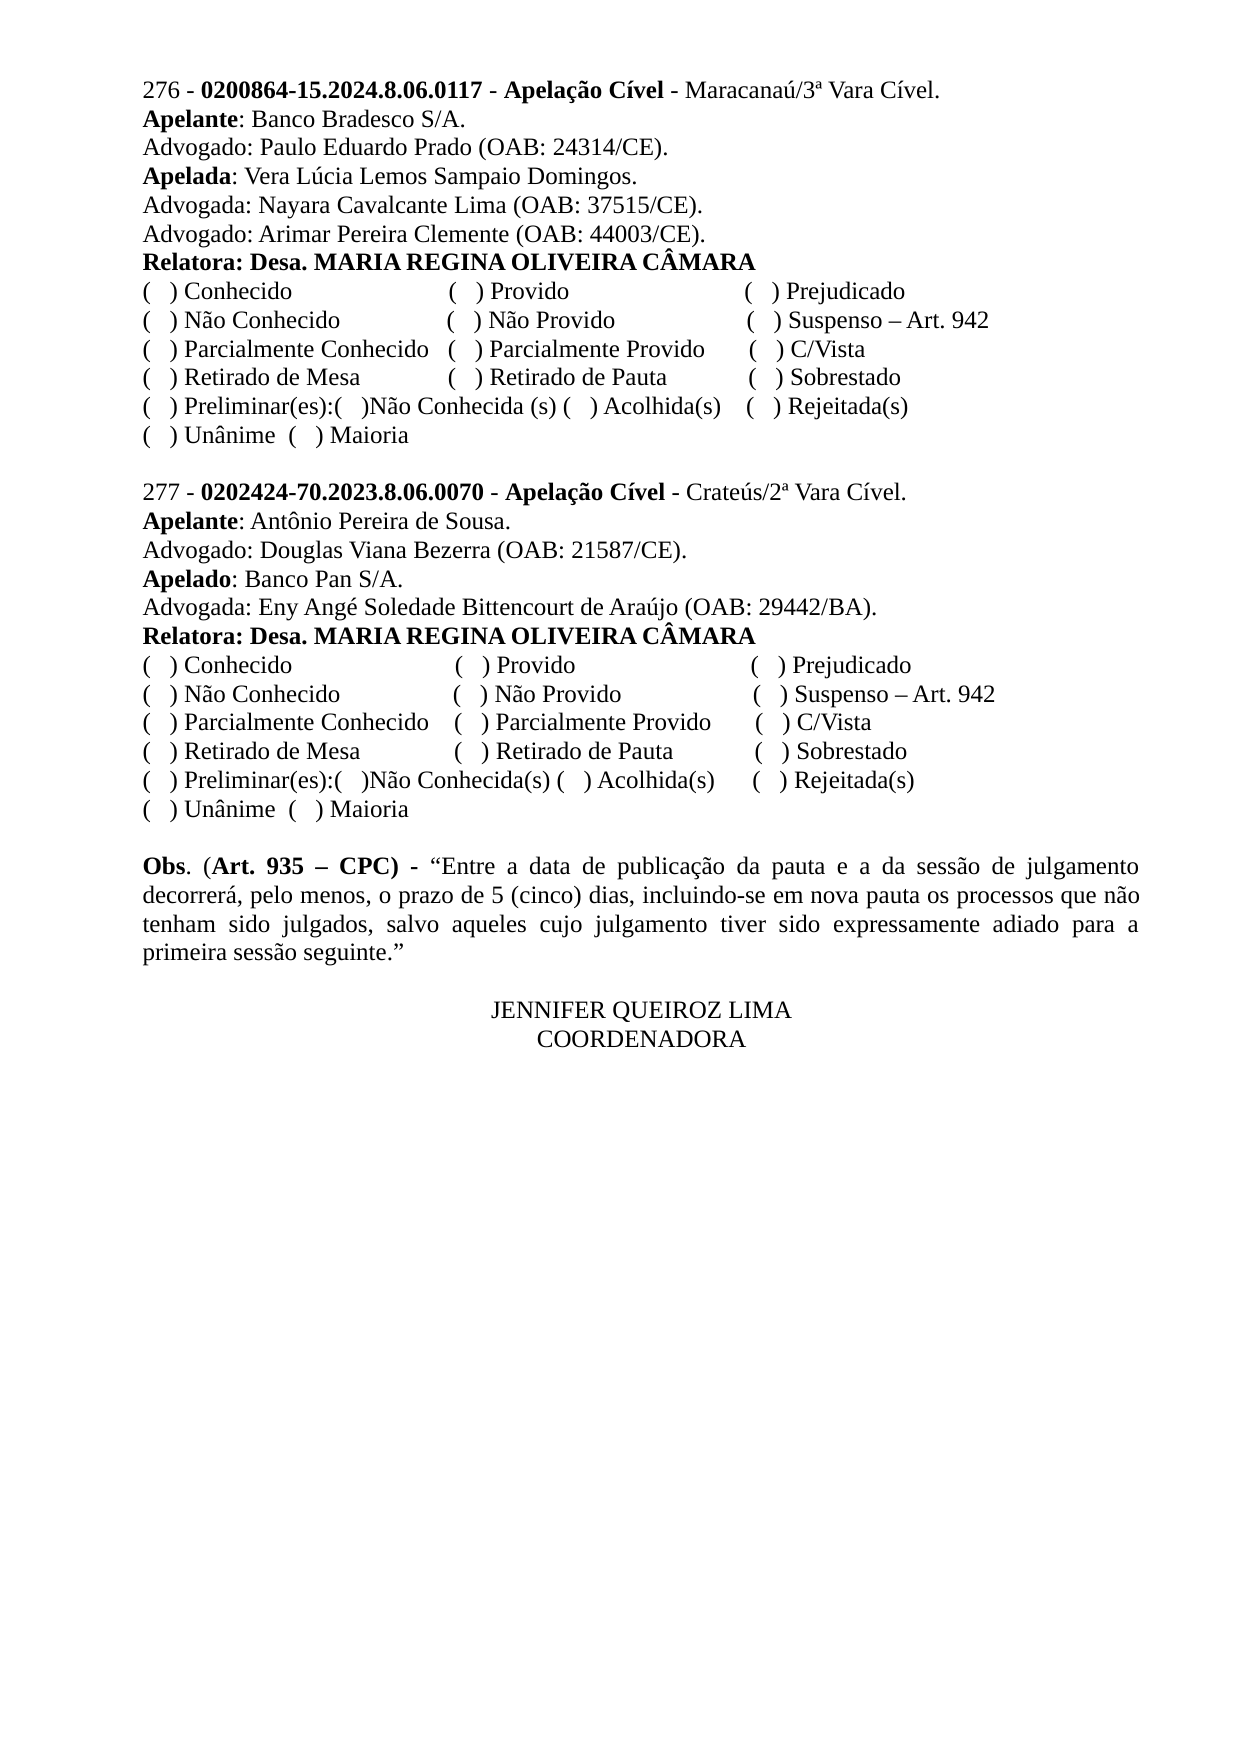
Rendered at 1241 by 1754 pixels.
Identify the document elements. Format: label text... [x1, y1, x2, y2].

text ( ) Unânime ( ) Maioria [142, 420, 1158, 449]
text Advogada: Eny Angé Soledade Bittencourt de Araújo (OAB: 29442/BA). [142, 592, 1141, 621]
text Apelante: Antônio Pereira de Sousa. [142, 506, 1141, 535]
text ( ) Retirado de Mesa ( ) Retirado de Pauta ( ) Sobrestado [142, 736, 1158, 765]
text ( ) Preliminar(es):( )Não Conhecida (s) ( ) Acolhida(s) ( ) Rejeitada(s) [142, 391, 1158, 420]
text Advogado: Arimar Pereira Clemente (OAB: 44003/CE). [142, 219, 1141, 247]
text Obs. (Art. 935 – CPC) - “Entre a data de publicação da pauta e a da sessão de julgamento decorrerá, pelo menos, o prazo de 5 (cinco) dias, incluindo-se em nova pauta os processos que não tenham sido julgados, salvo aqueles cujo julgamento tiver sido expressamente adiado para a primeira sessão seguinte.” [142, 851, 1141, 966]
text ( ) Conhecido ( ) Provido ( ) Prejudicado [142, 276, 1141, 305]
text ( ) Unânime ( ) Maioria [142, 794, 1158, 822]
text 277 - 0202424-70.2023.8.06.0070 - Apelação Cível - Crateús/2ª Vara Cível. [142, 477, 1141, 506]
text Relatora: Desa. MARIA REGINA OLIVEIRA CÂMARA [142, 621, 1141, 650]
text ( ) Preliminar(es):( )Não Conhecida(s) ( ) Acolhida(s) ( ) Rejeitada(s) [142, 765, 1158, 794]
text ( ) Conhecido ( ) Provido ( ) Prejudicado [142, 650, 1141, 679]
text ( ) Parcialmente Conhecido ( ) Parcialmente Provido ( ) C/Vista [142, 707, 1158, 736]
text Apelante: Banco Bradesco S/A. [142, 104, 1141, 132]
text ( ) Retirado de Mesa ( ) Retirado de Pauta ( ) Sobrestado [142, 362, 1158, 391]
text Relatora: Desa. MARIA REGINA OLIVEIRA CÂMARA [142, 247, 1141, 276]
text ( ) Parcialmente Conhecido ( ) Parcialmente Provido ( ) C/Vista [142, 334, 1158, 362]
text Advogado: Douglas Viana Bezerra (OAB: 21587/CE). [142, 535, 1141, 564]
text Apelada: Vera Lúcia Lemos Sampaio Domingos. [142, 161, 1141, 190]
text COORDENADORA [142, 1024, 1141, 1052]
text 276 - 0200864-15.2024.8.06.0117 - Apelação Cível - Maracanaú/3ª Vara Cível. [142, 75, 1141, 104]
text Advogado: Paulo Eduardo Prado (OAB: 24314/CE). [142, 132, 1141, 161]
text ( ) Não Conhecido ( ) Não Provido ( ) Suspenso – Art. 942 [142, 679, 1158, 707]
text Advogada: Nayara Cavalcante Lima (OAB: 37515/CE). [142, 190, 1141, 219]
text JENNIFER QUEIROZ LIMA [142, 995, 1141, 1024]
text ( ) Não Conhecido ( ) Não Provido ( ) Suspenso – Art. 942 [142, 305, 1158, 334]
text Apelado: Banco Pan S/A. [142, 564, 1141, 592]
